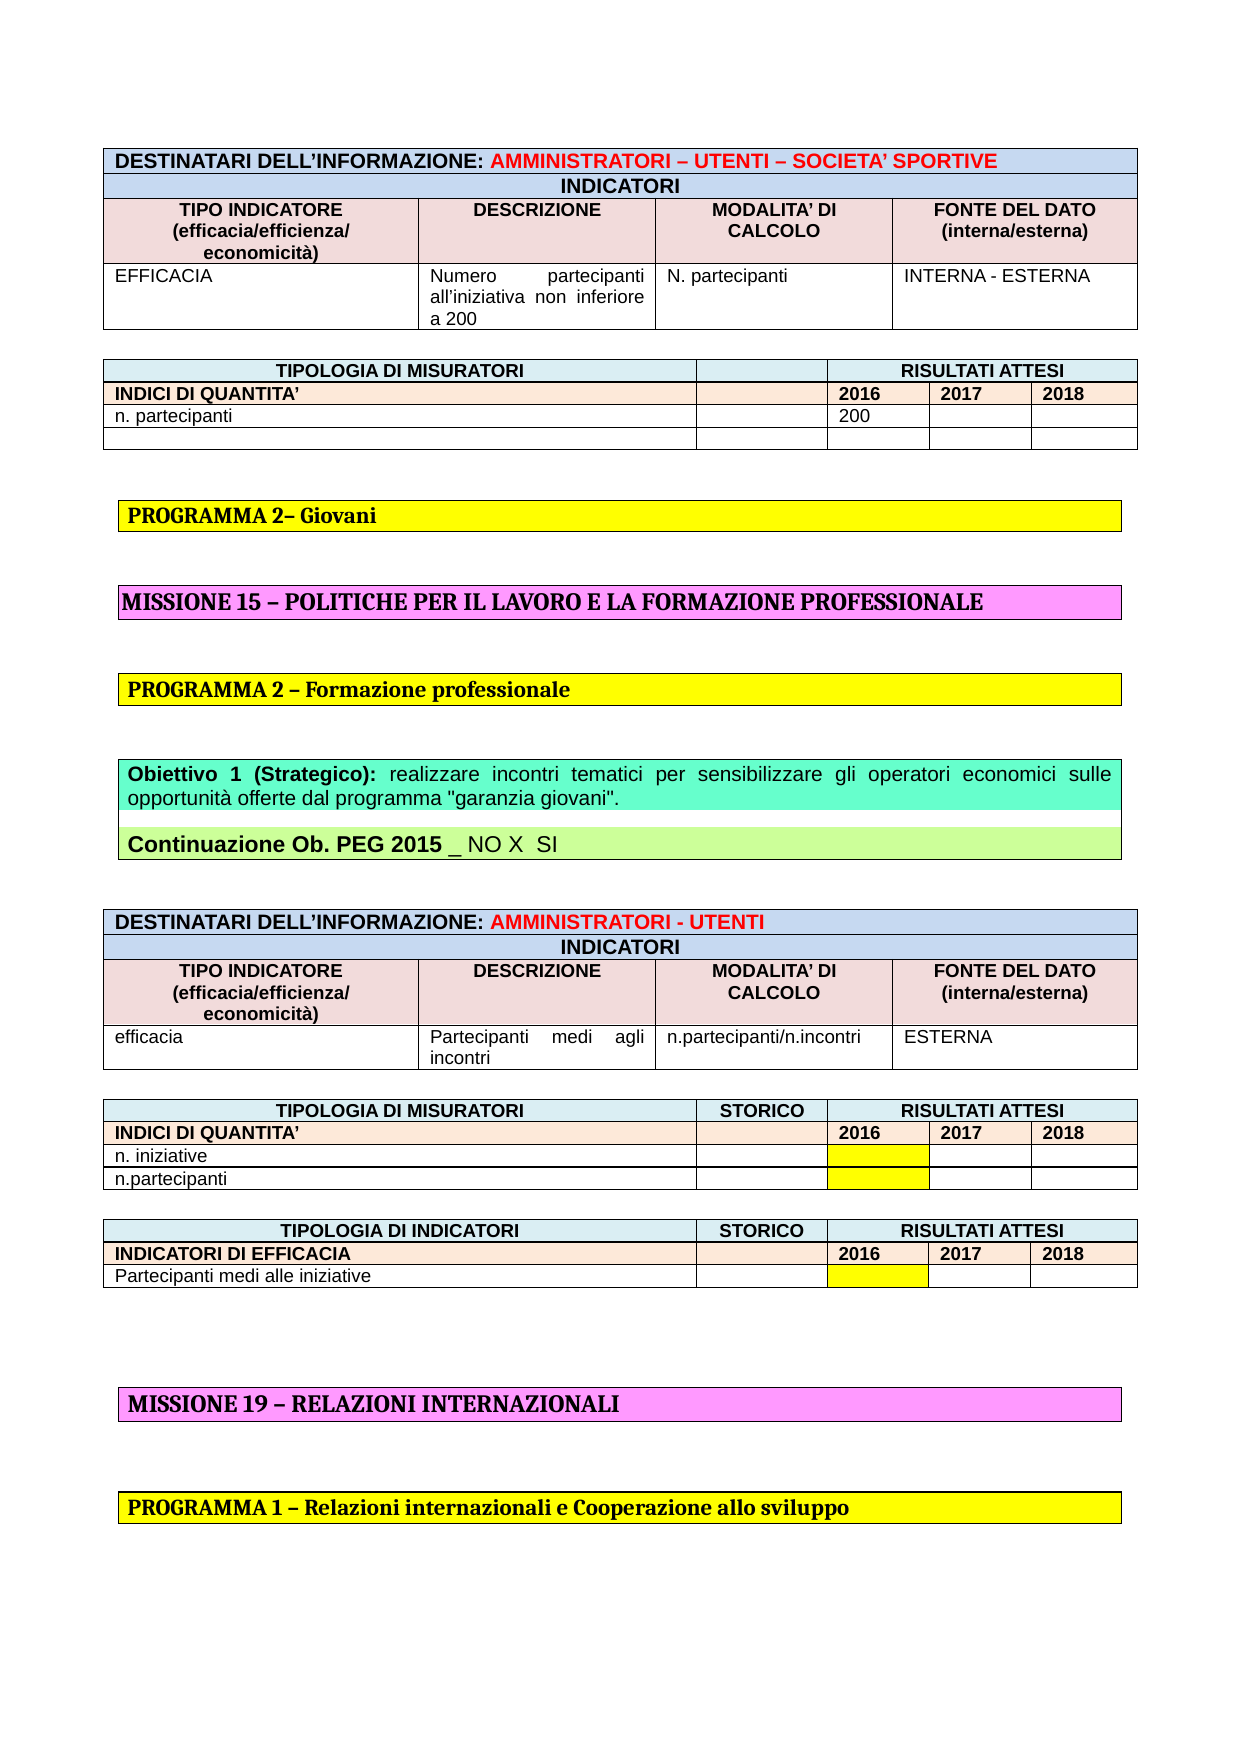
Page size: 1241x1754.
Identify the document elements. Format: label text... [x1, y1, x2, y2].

table_cell n.partecipanti [104, 1168, 696, 1189]
table_cell [104, 428, 696, 449]
table_cell 2017 [930, 383, 1031, 404]
table_header [697, 360, 827, 381]
table_cell n.partecipanti/n.incontri [656, 1026, 892, 1069]
list Continuazione Ob. PEG 2015 _ NO X SI [119, 827, 1121, 859]
text PROGRAMMA 2– Giovani [119, 501, 1121, 531]
text PROGRAMMA 1 – Relazioni internazionali e Cooperazione allo sviluppo [119, 1493, 1121, 1523]
table_cell TIPO INDICATORE (efficacia/efficienza/economicità) [104, 199, 418, 263]
table_cell N. partecipanti [656, 264, 892, 329]
table_cell [1032, 405, 1137, 427]
table_header RISULTATI ATTESI [828, 360, 1137, 381]
table_cell n. iniziative [104, 1145, 696, 1166]
table_header TIPOLOGIA DI INDICATORI [104, 1220, 696, 1241]
table_cell [1032, 1145, 1137, 1166]
table_cell [929, 1265, 1030, 1287]
table_cell 2017 [929, 1243, 1030, 1264]
table_cell efficacia [104, 1026, 418, 1069]
table_header RISULTATI ATTESI [828, 1220, 1137, 1241]
table_header TIPOLOGIA DI MISURATORI [104, 1100, 696, 1121]
table_cell [697, 1243, 827, 1264]
table_cell [930, 1168, 1031, 1189]
table_cell FONTE DEL DATO (interna/esterna) [893, 960, 1137, 1024]
table_cell [1031, 1265, 1137, 1287]
table_cell 2017 [930, 1122, 1031, 1144]
table_cell MODALITA’ DI CALCOLO [656, 960, 892, 1024]
table_cell [828, 1168, 929, 1189]
table_cell 2016 [828, 383, 929, 404]
table_cell [828, 428, 929, 449]
table_cell [697, 428, 827, 449]
table_cell ESTERNA [893, 1026, 1137, 1069]
table_cell EFFICACIA [104, 264, 418, 329]
table_cell n. partecipanti [104, 405, 696, 427]
table_cell MODALITA’ DI CALCOLO [656, 199, 892, 263]
table_cell 2018 [1031, 1243, 1137, 1264]
table_cell [697, 383, 827, 404]
table_header STORICO [697, 1220, 827, 1241]
text Obiettivo 1 (Strategico): realizzare incontri tematici per sensibilizzare gli operatori economici sulle opportunità offerte dal programma "garanzia giovani". [119, 760, 1121, 810]
table_cell Partecipanti medi alle iniziative [104, 1265, 696, 1287]
table_header RISULTATI ATTESI [828, 1100, 1137, 1121]
table_cell [697, 405, 827, 427]
table_cell [828, 1145, 929, 1166]
table_cell 200 [828, 405, 929, 427]
table_header DESTINATARI DELL’INFORMAZIONE: AMMINISTRATORI - UTENTI [104, 910, 1137, 934]
text PROGRAMMA 2 – Formazione professionale [119, 674, 1121, 705]
table_cell [697, 1122, 827, 1144]
table_cell 2016 [828, 1122, 929, 1144]
table_cell INDICATORI [104, 935, 1137, 959]
table_cell Numero partecipanti all’iniziativa non inferiore a 200 [419, 264, 655, 329]
table_header DESTINATARI DELL’INFORMAZIONE: AMMINISTRATORI – UTENTI – SOCIETA’ SPORTIVE [104, 149, 1137, 173]
table_cell Partecipanti medi agli incontri [419, 1026, 655, 1069]
table_cell TIPO INDICATORE (efficacia/efficienza/economicità) [104, 960, 418, 1024]
table_cell [930, 405, 1031, 427]
text MISSIONE 15 – POLITICHE PER IL LAVORO E LA FORMAZIONE PROFESSIONALE [119, 586, 1121, 619]
table_cell 2018 [1032, 1122, 1137, 1144]
table_cell FONTE DEL DATO (interna/esterna) [893, 199, 1137, 263]
table_cell INTERNA - ESTERNA [893, 264, 1137, 329]
table_cell 2018 [1032, 383, 1137, 404]
text MISSIONE 19 – RELAZIONI INTERNAZIONALI [119, 1388, 1121, 1421]
table_cell INDICI DI QUANTITA’ [104, 1122, 696, 1144]
table_cell [930, 1145, 1031, 1166]
table_cell INDICATORI DI EFFICACIA [104, 1243, 696, 1264]
table_cell DESCRIZIONE [419, 960, 655, 1024]
table_cell INDICI DI QUANTITA’ [104, 383, 696, 404]
table_header TIPOLOGIA DI MISURATORI [104, 360, 696, 381]
table_cell [697, 1145, 827, 1166]
table_cell [1032, 428, 1137, 449]
table_cell [697, 1265, 827, 1287]
table_cell [697, 1168, 827, 1189]
table_cell INDICATORI [104, 174, 1137, 198]
table_header STORICO [697, 1100, 827, 1121]
table_cell [1032, 1168, 1137, 1189]
table_cell 2016 [828, 1243, 928, 1264]
table_cell [828, 1265, 928, 1287]
table_cell [930, 428, 1031, 449]
table_cell DESCRIZIONE [419, 199, 655, 263]
